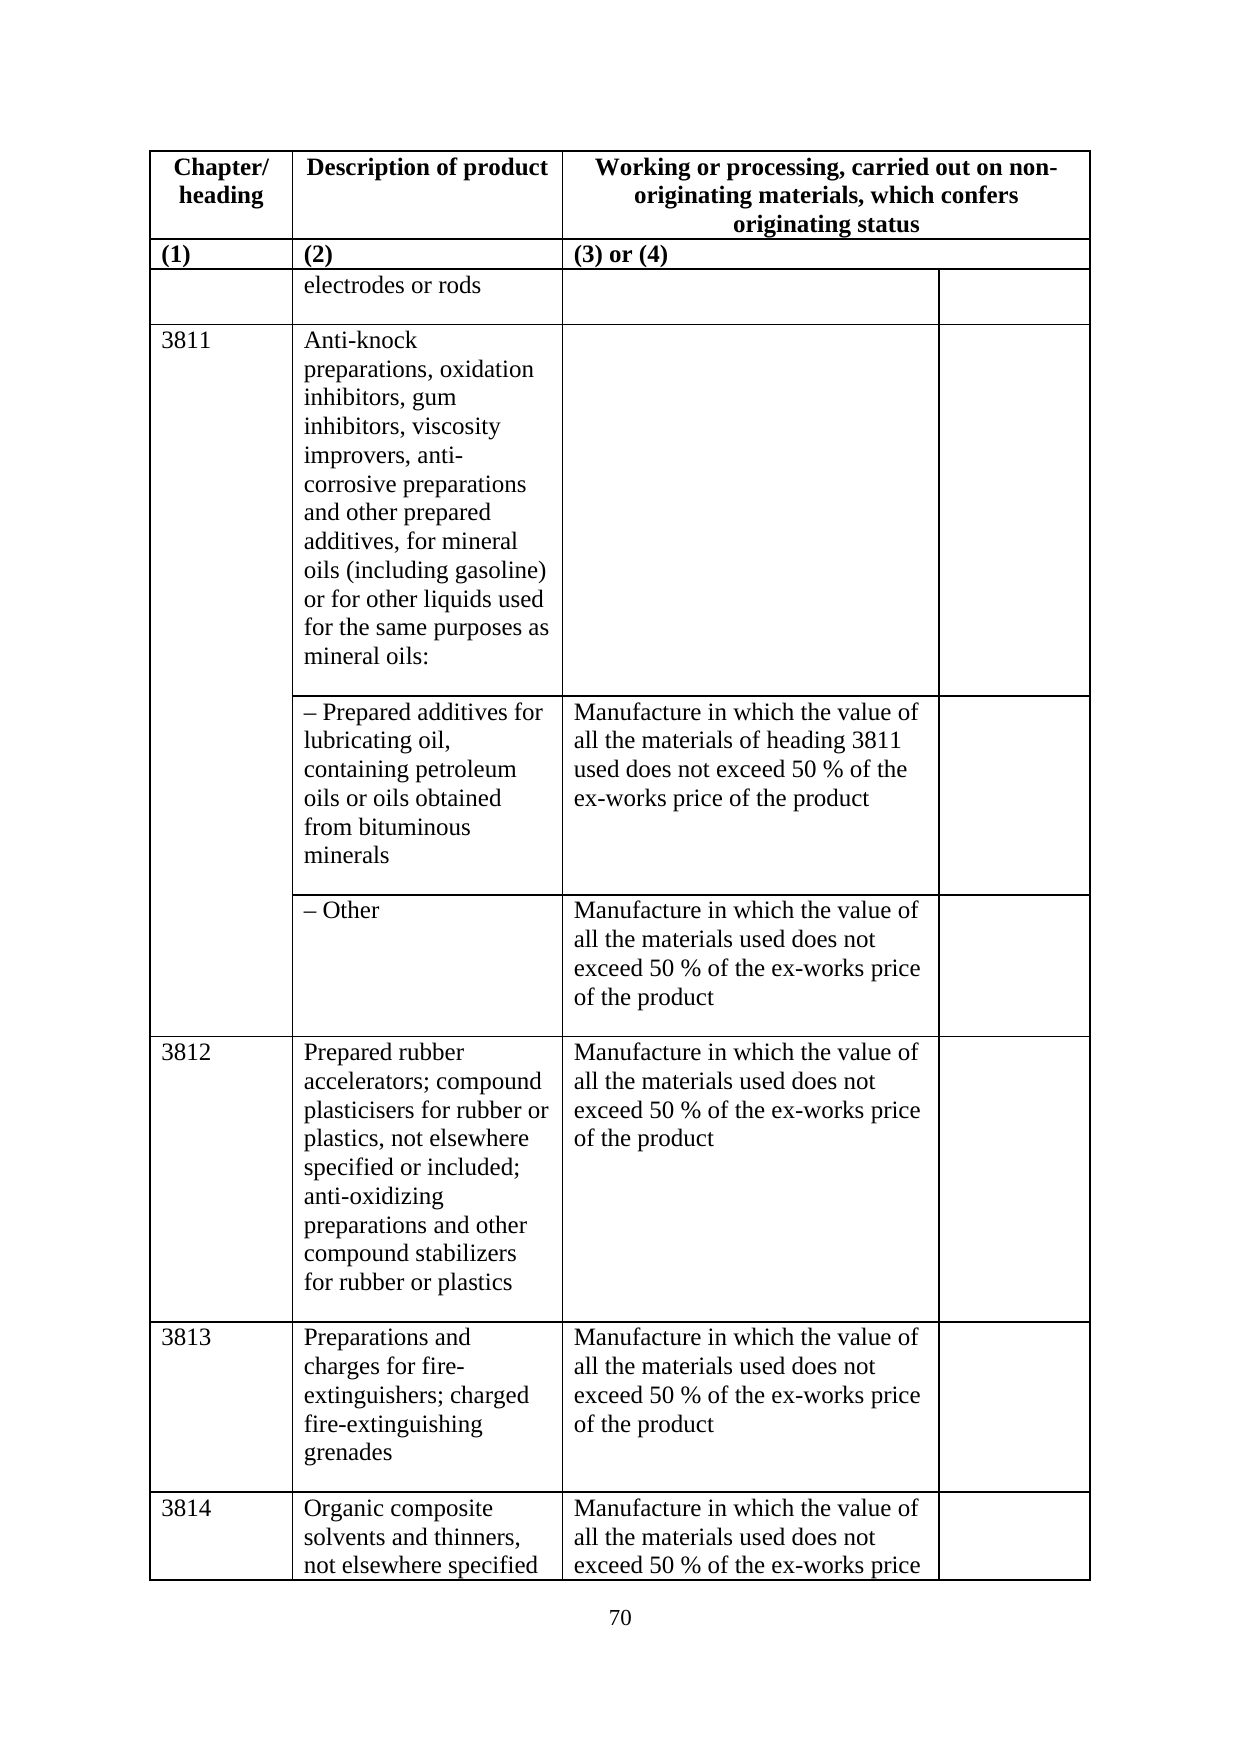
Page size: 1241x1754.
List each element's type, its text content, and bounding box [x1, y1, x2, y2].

table_cell 3811 [151, 325, 292, 695]
table_cell [940, 1037, 1089, 1321]
table_cell [940, 1323, 1089, 1491]
table_header Chapter/ heading [151, 152, 292, 238]
table_cell 3812 [151, 1037, 292, 1321]
table_cell Preparations and charges for fire-extinguishers; charged fire-extinguishing grenades [293, 1323, 562, 1491]
table_cell [563, 270, 938, 323]
table_cell [940, 270, 1089, 323]
table_cell Organic composite solvents and thinners, not elsewhere specified [293, 1493, 562, 1579]
table_cell Prepared rubber accelerators; compound plasticisers for rubber or plastics, not elsewhere specified or included; anti-oxidizing preparations and other compound stabilizers for rubber or plastics [293, 1037, 562, 1321]
table_cell Manufacture in which the value of all the materials of heading 3811 used does not exceed 50 % of the ex-works price of the product [563, 697, 938, 894]
table_cell Manufacture in which the value of all the materials used does not exceed 50 % of the ex-works price of the product [563, 1323, 938, 1491]
table_cell Anti-knock preparations, oxidation inhibitors, gum inhibitors, viscosity improvers, anti-corrosive preparations and other prepared additives, for mineral oils (including gasoline) or for other liquids used for the same purposes as mineral oils: [293, 325, 562, 695]
table_cell [151, 270, 292, 323]
table_cell [940, 1493, 1089, 1579]
table_header Description of product [293, 152, 562, 238]
table_cell Manufacture in which the value of all the materials used does not exceed 50 % of the ex-works price of the product [563, 896, 938, 1036]
table_cell [151, 695, 292, 894]
table_cell electrodes or rods [293, 270, 562, 323]
table_cell (3) or (4) [563, 240, 1089, 268]
table_cell [940, 325, 1089, 695]
table_cell Manufacture in which the value of all the materials used does not exceed 50 % of the ex-works price of the product [563, 1037, 938, 1321]
table_cell (2) [293, 240, 562, 268]
table_cell [940, 697, 1089, 894]
table_cell [151, 894, 292, 1036]
table_cell [940, 896, 1089, 1036]
table_cell [563, 325, 938, 695]
table_cell Manufacture in which the value of all the materials used does not exceed 50 % of the ex-works price [563, 1493, 938, 1579]
table_cell – Prepared additives for lubricating oil, containing petroleum oils or oils obtained from bituminous minerals [293, 697, 562, 894]
table_cell (1) [151, 240, 292, 268]
table_cell 3814 [151, 1493, 292, 1579]
table_cell 3813 [151, 1323, 292, 1491]
table_cell – Other [293, 896, 562, 1036]
table_header Working or processing, carried out on non-originating materials, which confers originating status [563, 152, 1089, 238]
